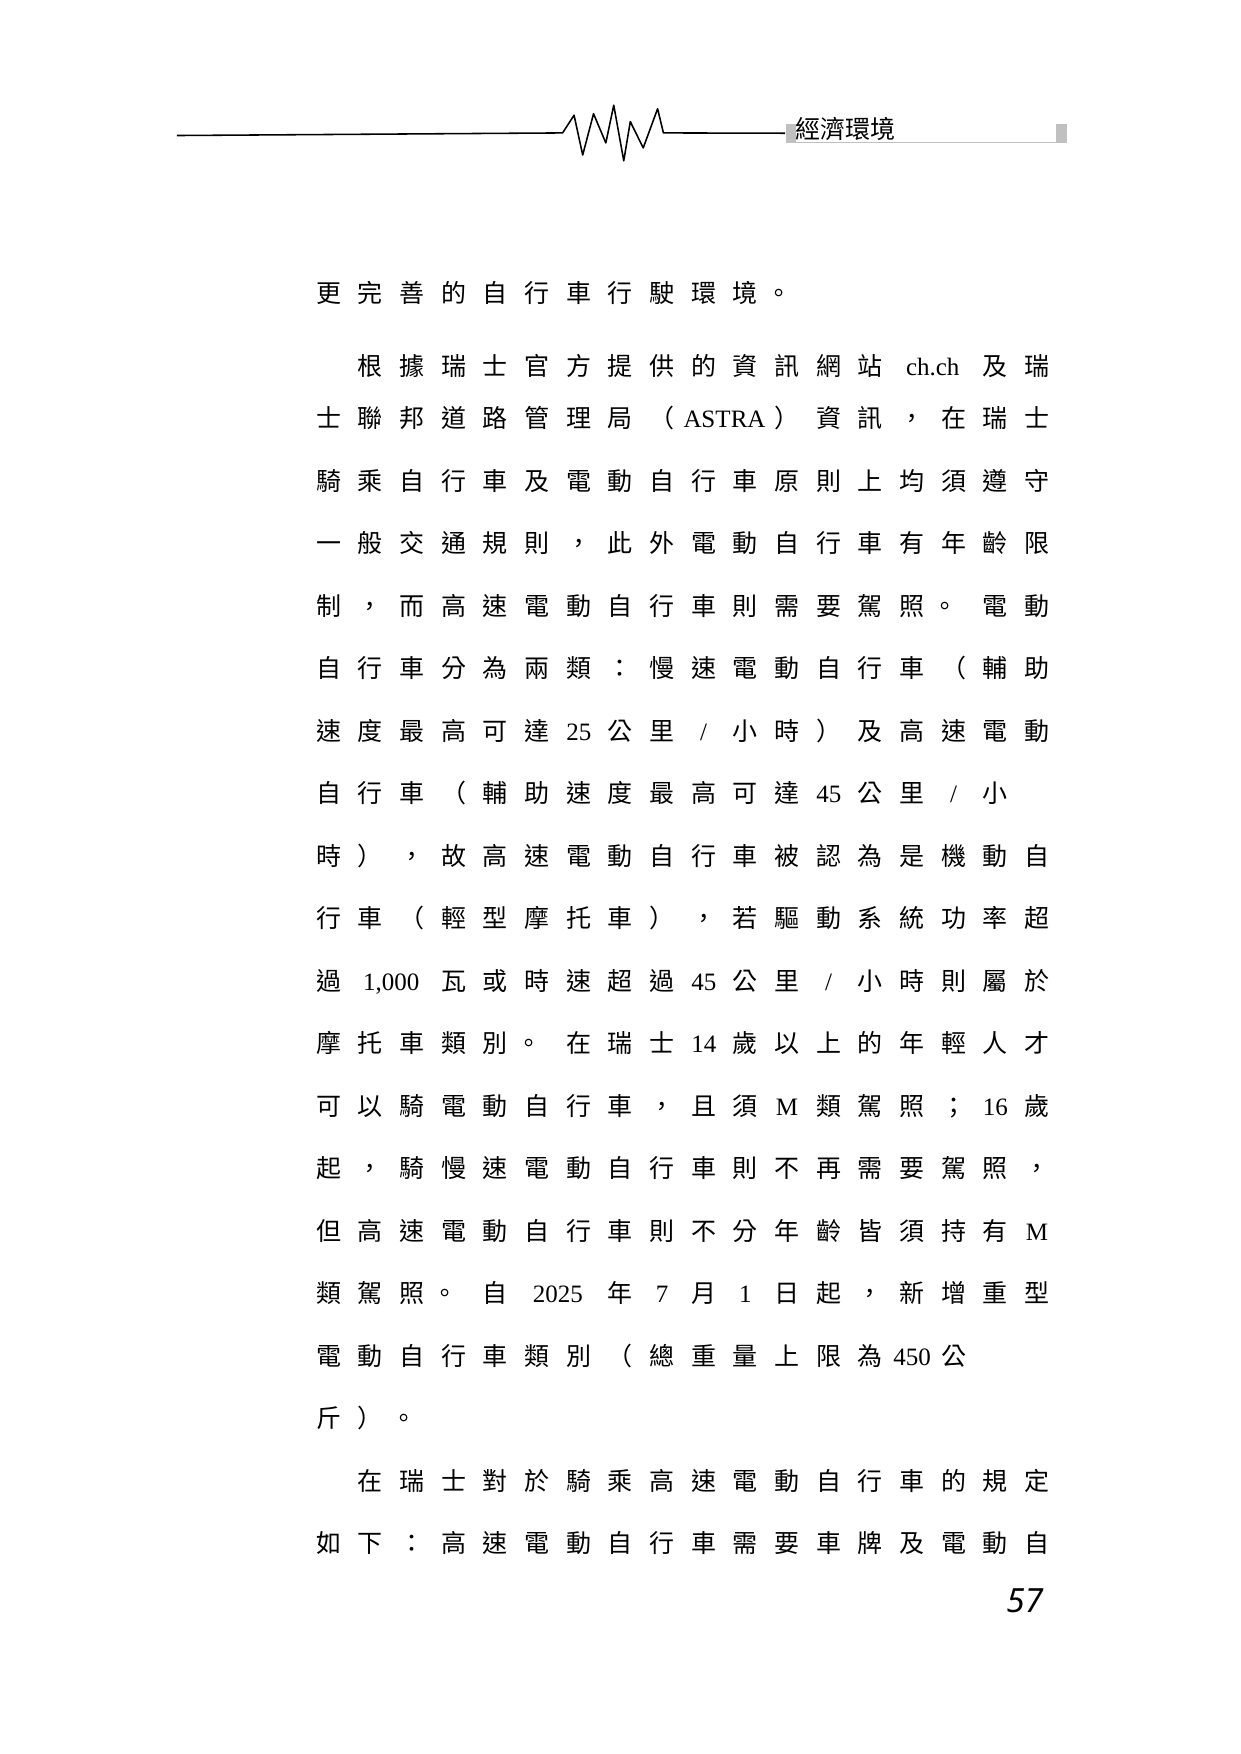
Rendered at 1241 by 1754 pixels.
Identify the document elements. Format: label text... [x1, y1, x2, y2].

text 在瑞士對於騎乘高速電動自行車的規定如下：高速電動自行車需要車牌及電動自 [281, 1438, 1058, 1563]
text 根據瑞士官方提供的資訊網站ch.ch及瑞士聯邦道路管理局（ASTRA）資訊，在瑞士騎乘自行車及電動自行車原則上均須遵守一般交通規則，此外電動自行車有年齡限制，而高速電動自行車則需要駕照。電動自行車分為兩類：慢速電動自行車（輔助速度最高可達25公里/小時）及高速電動自行車（輔助速度最高可達45公里/小時），故高速電動自行車被認為是機動自行車（輕型摩托車），若驅動系統功率超過1,000瓦或時速超過45公里/小時則屬於摩托車類別。在瑞士14歲以上的年輕人才可以騎電動自行車，且須M類駕照；16歲起，騎慢速電動自行車則不再需要駕照，但高速電動自行車則不分年齡皆須持有M類駕照。自2025年7月1日起，新增重型電動自行車類別（總重量上限為450公斤）。 [281, 313, 1058, 1438]
text 更完善的自行車行駛環境。 [281, 250, 1058, 313]
